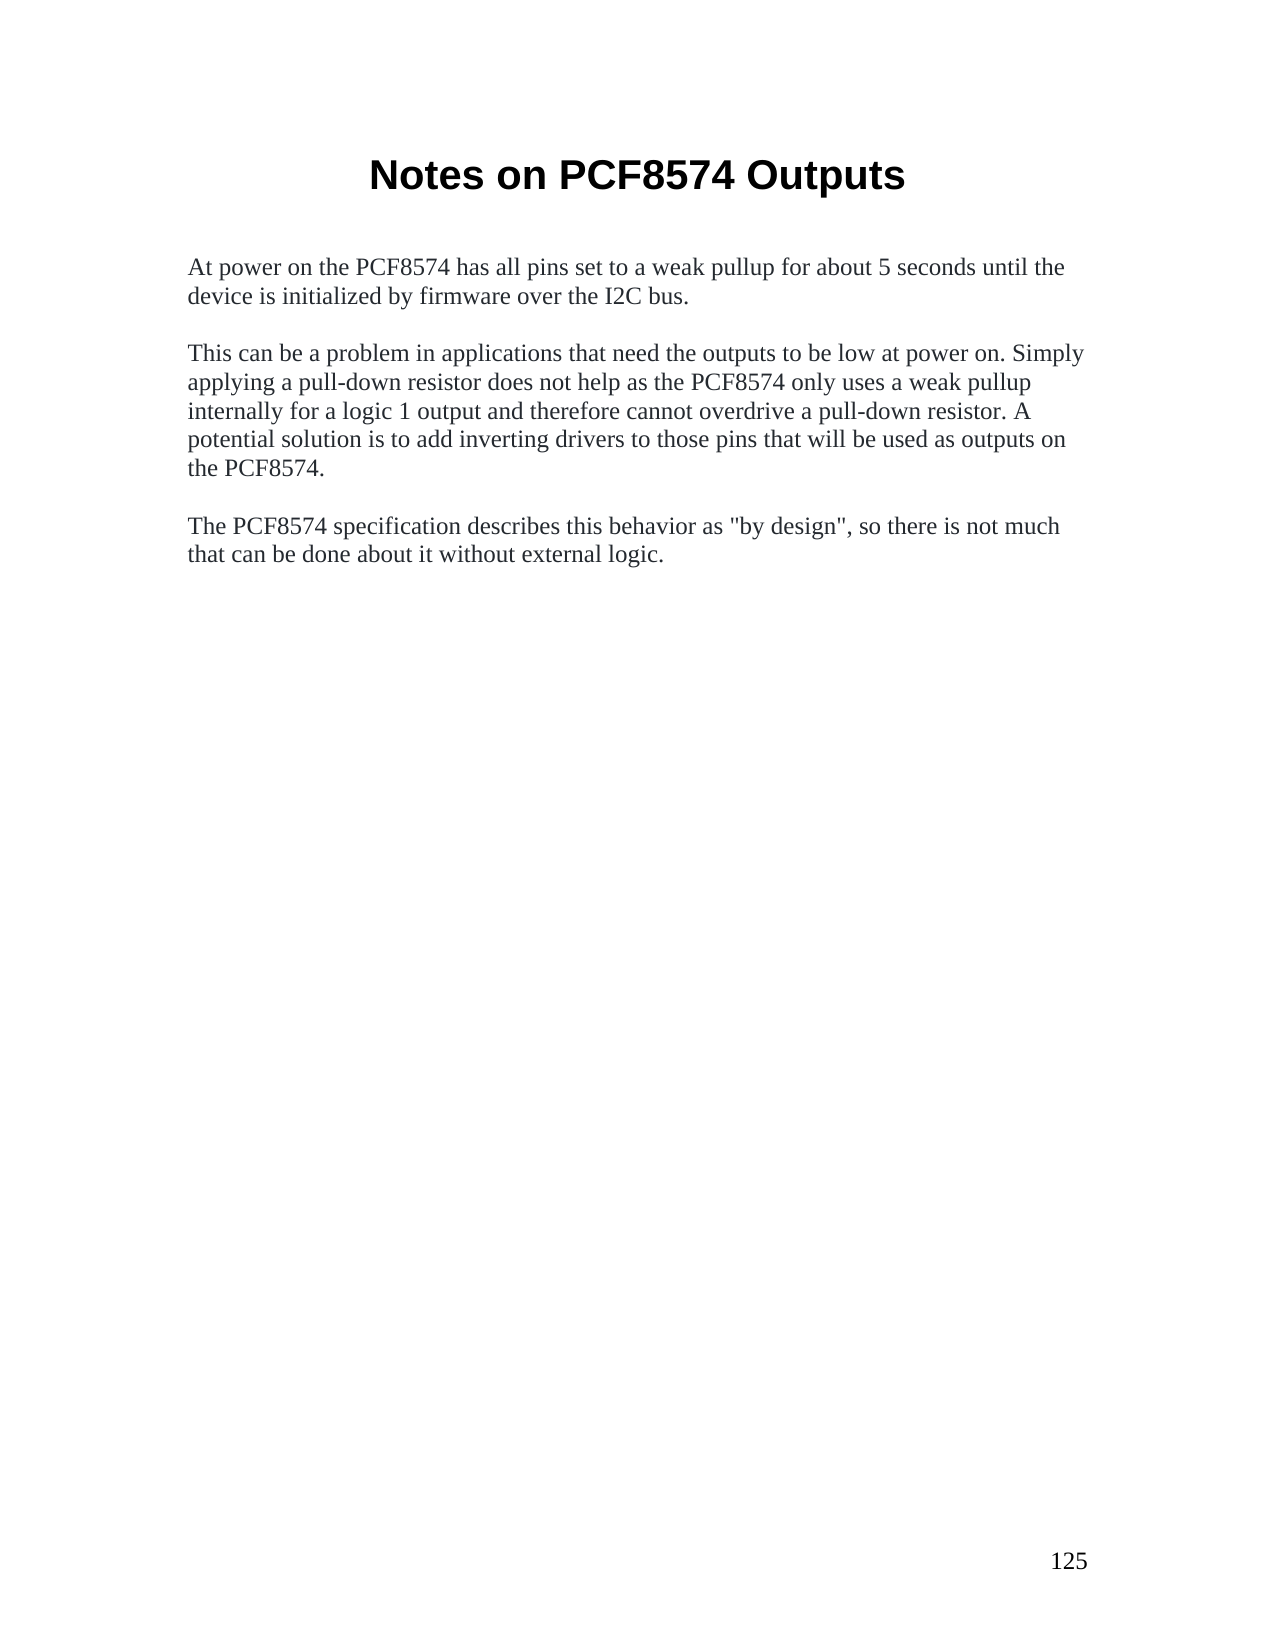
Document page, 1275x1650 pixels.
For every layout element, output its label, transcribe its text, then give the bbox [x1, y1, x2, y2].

text At power on the PCF8574 has all pins set to a weak pullup for about 5 seconds until the device is initialized by firmware over the I2C bus. [187, 252, 1087, 309]
text This can be a problem in applications that need the outputs to be low at power on. Simply applying a pull-down resistor does not help as the PCF8574 only uses a weak pullup internally for a logic 1 output and therefore cannot overdrive a pull-down resistor. A potential solution is to add inverting drivers to those pins that will be used as outputs on the PCF8574. [187, 338, 1087, 482]
subtitle Notes on PCF8574 Outputs [187, 150, 1087, 198]
text The PCF8574 specification describes this behavior as "by design", so there is not much that can be done about it without external logic. [187, 511, 1087, 568]
